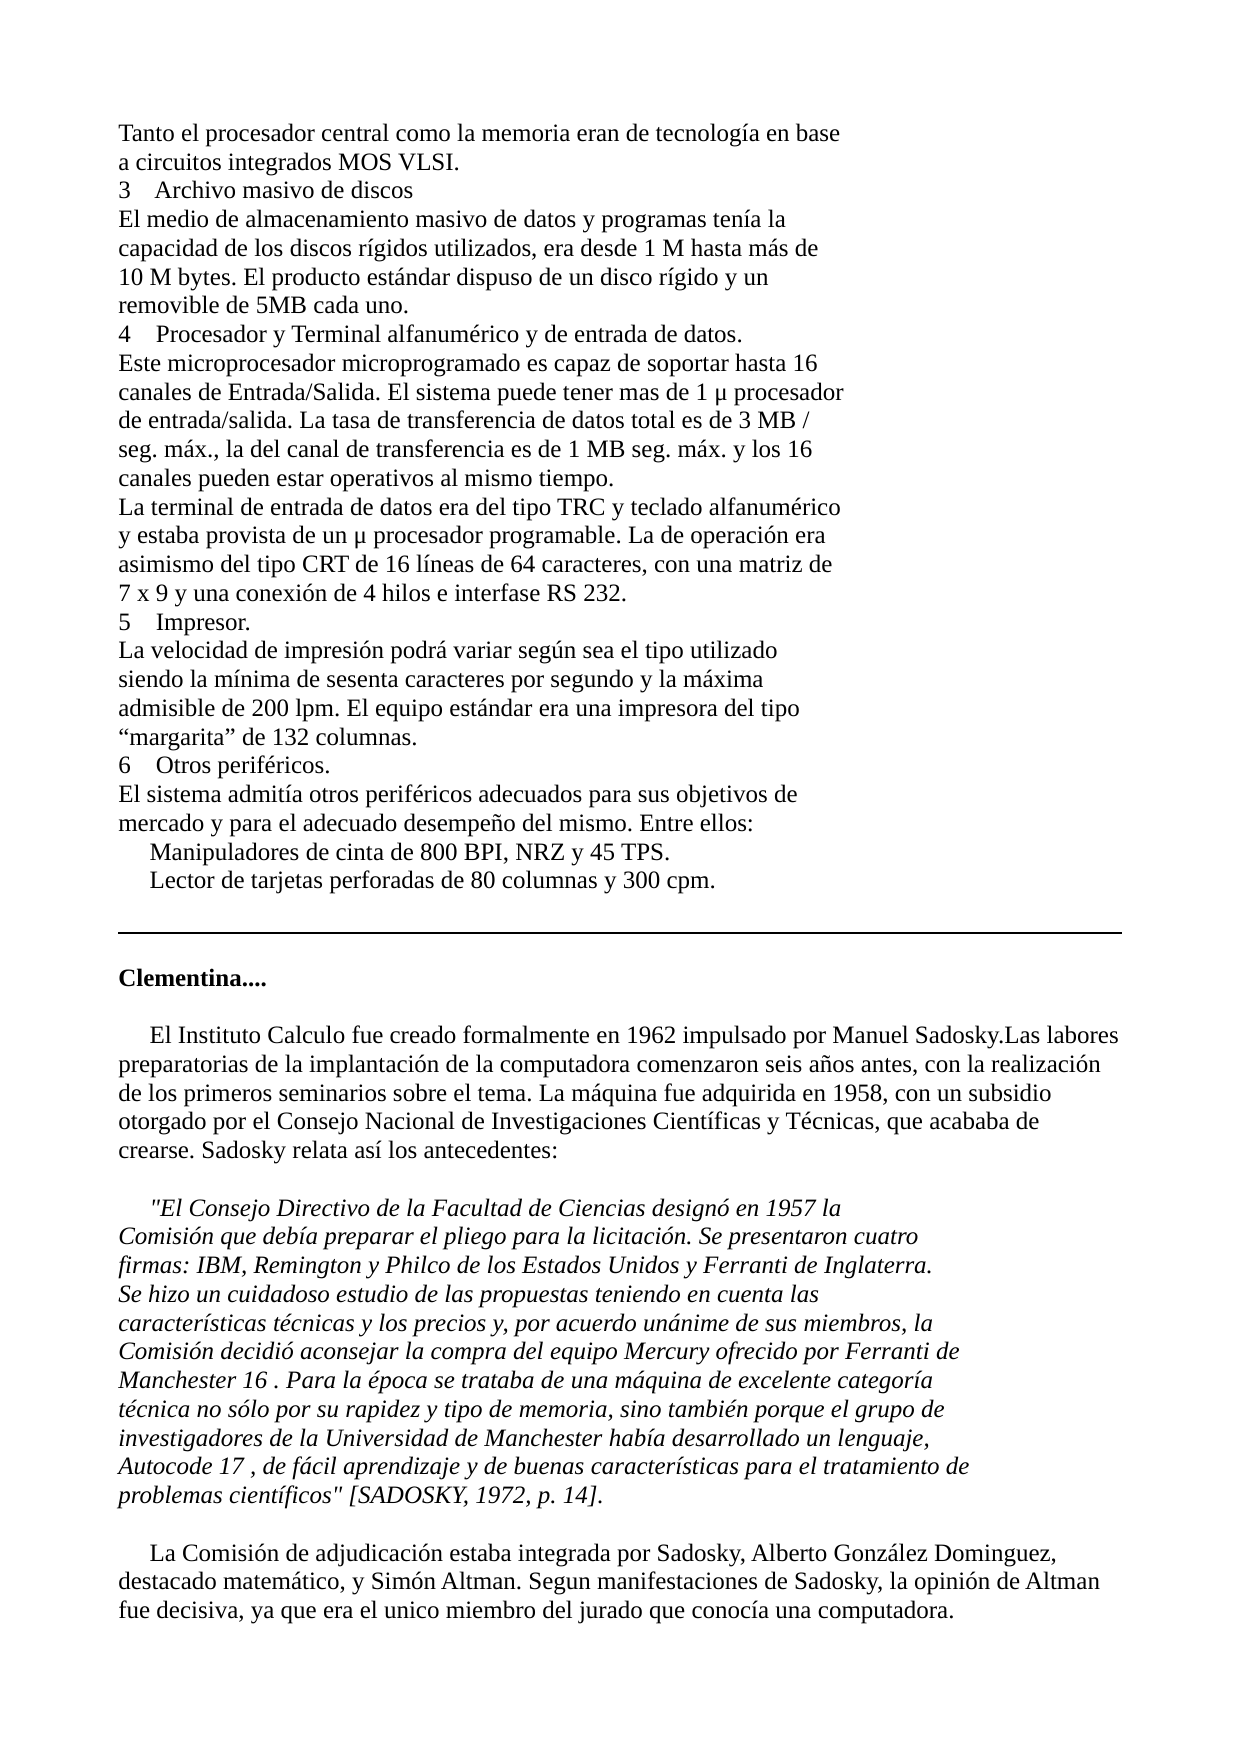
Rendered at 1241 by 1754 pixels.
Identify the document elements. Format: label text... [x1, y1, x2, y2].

text firmas: IBM, Remington y Philco de los Estados Unidos y Ferranti de Inglaterra. [118, 1250, 1122, 1279]
text canales pueden estar operativos al mismo tiempo. [118, 463, 1122, 492]
text 6 Otros periféricos. [118, 751, 1122, 779]
text Tanto el procesador central como la memoria eran de tecnología en base [118, 118, 1122, 147]
text 10 M bytes. El producto estándar dispuso de un disco rígido y un [118, 262, 1122, 291]
text de entrada/salida. La tasa de transferencia de datos total es de 3 MB / [118, 406, 1122, 434]
text Manipuladores de cinta de 800 BPI, NRZ y 45 TPS. [118, 837, 1122, 866]
text investigadores de la Universidad de Manchester había desarrollado un lenguaje, [118, 1423, 1122, 1451]
text Se hizo un cuidadoso estudio de las propuestas teniendo en cuenta las [118, 1279, 1122, 1308]
text siendo la mínima de sesenta caracteres por segundo y la máxima [118, 664, 1122, 693]
text técnica no sólo por su rapidez y tipo de memoria, sino también porque el grupo de [118, 1394, 1122, 1423]
text canales de Entrada/Salida. El sistema puede tener mas de 1 μ procesador [118, 377, 1122, 406]
text admisible de 200 lpm. El equipo estándar era una impresora del tipo [118, 693, 1122, 722]
text Manchester 16 . Para la época se trataba de una máquina de excelente categoría [118, 1365, 1122, 1394]
text El medio de almacenamiento masivo de datos y programas tenía la [118, 204, 1122, 233]
text Clementina.... [118, 963, 1122, 991]
text problemas científicos" [SADOSKY, 1972, p. 14]. [118, 1480, 1122, 1509]
text 4 Procesador y Terminal alfanumérico y de entrada de datos. [118, 319, 1122, 348]
text Comisión que debía preparar el pliego para la licitación. Se presentaron cuatro [118, 1221, 1122, 1250]
text La Comisión de adjudicación estaba integrada por Sadosky, Alberto González Dominguez, destacado matemático, y Simón Altman. Segun manifestaciones de Sadosky, la opinión de Altman fue decisiva, ya que era el unico miembro del jurado que conocía una computadora. [118, 1538, 1122, 1624]
text Este microprocesador microprogramado es capaz de soportar hasta 16 [118, 348, 1122, 377]
text El sistema admitía otros periféricos adecuados para sus objetivos de [118, 779, 1122, 808]
text 5 Impresor. [118, 607, 1122, 636]
text características técnicas y los precios y, por acuerdo unánime de sus miembros, la [118, 1308, 1122, 1336]
text La terminal de entrada de datos era del tipo TRC y teclado alfanumérico [118, 492, 1122, 521]
text 7 x 9 y una conexión de 4 hilos e interfase RS 232. [118, 578, 1122, 607]
text asimismo del tipo CRT de 16 líneas de 64 caracteres, con una matriz de [118, 549, 1122, 578]
text 3 Archivo masivo de discos [118, 176, 1122, 204]
text Lector de tarjetas perforadas de 80 columnas y 300 cpm. [118, 866, 1122, 894]
text a circuitos integrados MOS VLSI. [118, 147, 1122, 176]
text seg. máx., la del canal de transferencia es de 1 MB seg. máx. y los 16 [118, 434, 1122, 463]
text y estaba provista de un μ procesador programable. La de operación era [118, 521, 1122, 549]
text removible de 5MB cada uno. [118, 291, 1122, 319]
text Autocode 17 , de fácil aprendizaje y de buenas características para el tratamiento de [118, 1451, 1122, 1480]
text Comisión decidió aconsejar la compra del equipo Mercury ofrecido por Ferranti de [118, 1336, 1122, 1365]
text mercado y para el adecuado desempeño del mismo. Entre ellos: [118, 808, 1122, 837]
text “margarita” de 132 columnas. [118, 722, 1122, 751]
text "El Consejo Directivo de la Facultad de Ciencias designó en 1957 la [118, 1193, 1122, 1221]
text La velocidad de impresión podrá variar según sea el tipo utilizado [118, 636, 1122, 664]
text El Instituto Calculo fue creado formalmente en 1962 impulsado por Manuel Sadosky.Las labores preparatorias de la implantación de la computadora comenzaron seis años antes, con la realización de los primeros seminarios sobre el tema. La máquina fue adquirida en 1958, con un subsidio otorgado por el Consejo Nacional de Investigaciones Científicas y Técnicas, que acababa de crearse. Sadosky relata así los antecedentes: [118, 1020, 1122, 1164]
text capacidad de los discos rígidos utilizados, era desde 1 M hasta más de [118, 233, 1122, 262]
